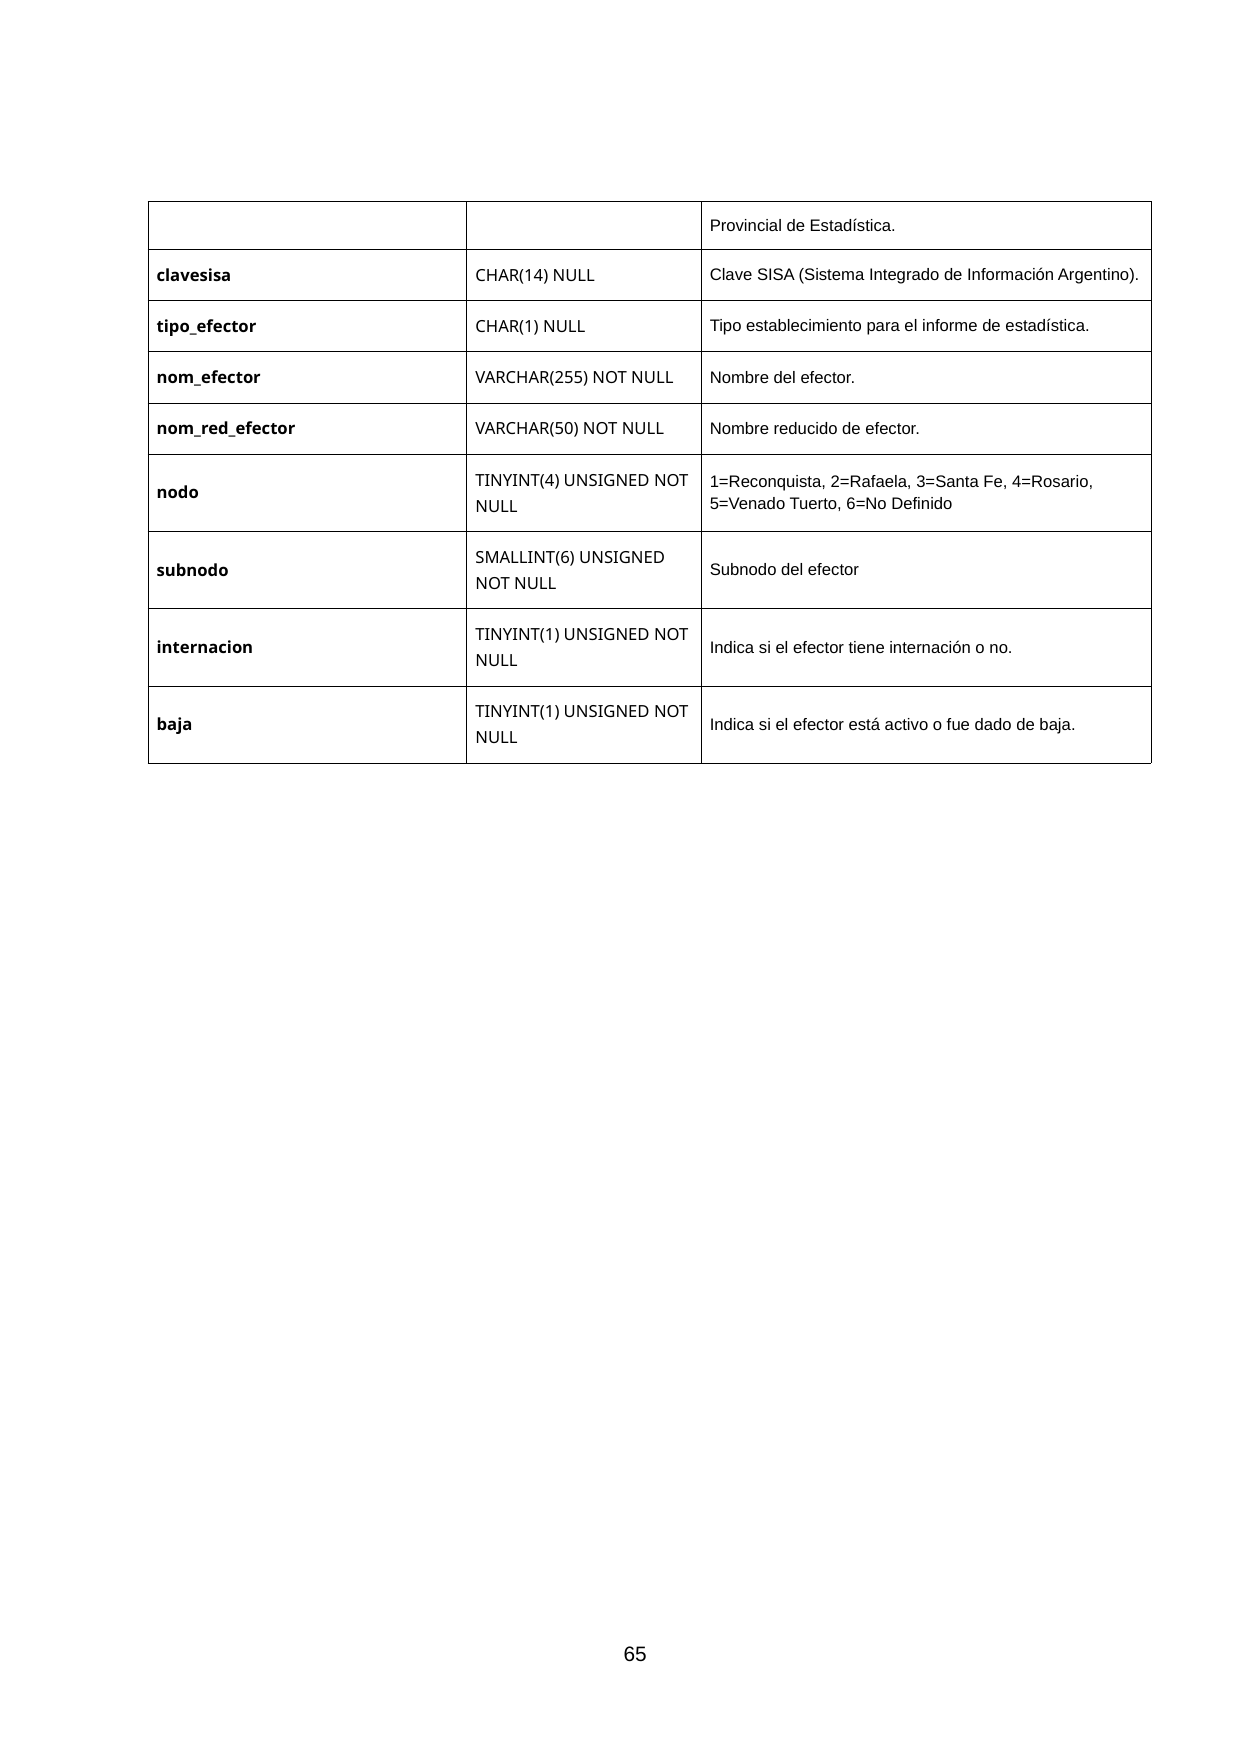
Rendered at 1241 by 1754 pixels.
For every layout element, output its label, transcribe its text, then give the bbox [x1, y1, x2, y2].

table_cell Provincial de Estadística. [702, 202, 1151, 249]
table_cell TINYINT(4) UNSIGNED NOT NULL [467, 455, 701, 531]
table_cell Subnodo del efector [702, 532, 1151, 608]
table_cell TINYINT(1) UNSIGNED NOT NULL [467, 687, 701, 763]
table_cell Clave SISA (Sistema Integrado de Información Argentino). [702, 250, 1151, 300]
table_cell CHAR(14) NULL [467, 250, 701, 300]
table_cell nom_efector [149, 352, 466, 402]
table_cell baja [149, 687, 466, 763]
table_cell [467, 202, 701, 249]
table_cell internacion [149, 609, 466, 686]
table_cell SMALLINT(6) UNSIGNED NOT NULL [467, 532, 701, 608]
table_cell Nombre reducido de efector. [702, 404, 1151, 454]
table_cell TINYINT(1) UNSIGNED NOT NULL [467, 609, 701, 686]
table_cell CHAR(1) NULL [467, 301, 701, 351]
table_cell Indica si el efector tiene internación o no. [702, 609, 1151, 686]
table_cell nom_red_efector [149, 404, 466, 454]
table_cell VARCHAR(255) NOT NULL [467, 352, 701, 402]
table_cell 1=Reconquista, 2=Rafaela, 3=Santa Fe, 4=Rosario, 5=Venado Tuerto, 6=No Definido [702, 455, 1151, 531]
table_cell [149, 202, 466, 249]
table_cell VARCHAR(50) NOT NULL [467, 404, 701, 454]
table_cell Indica si el efector está activo o fue dado de baja. [702, 687, 1151, 763]
table_cell subnodo [149, 532, 466, 608]
table_cell clavesisa [149, 250, 466, 300]
table_cell Nombre del efector. [702, 352, 1151, 402]
table_cell Tipo establecimiento para el informe de estadística. [702, 301, 1151, 351]
table_cell tipo_efector [149, 301, 466, 351]
table_cell nodo [149, 455, 466, 531]
